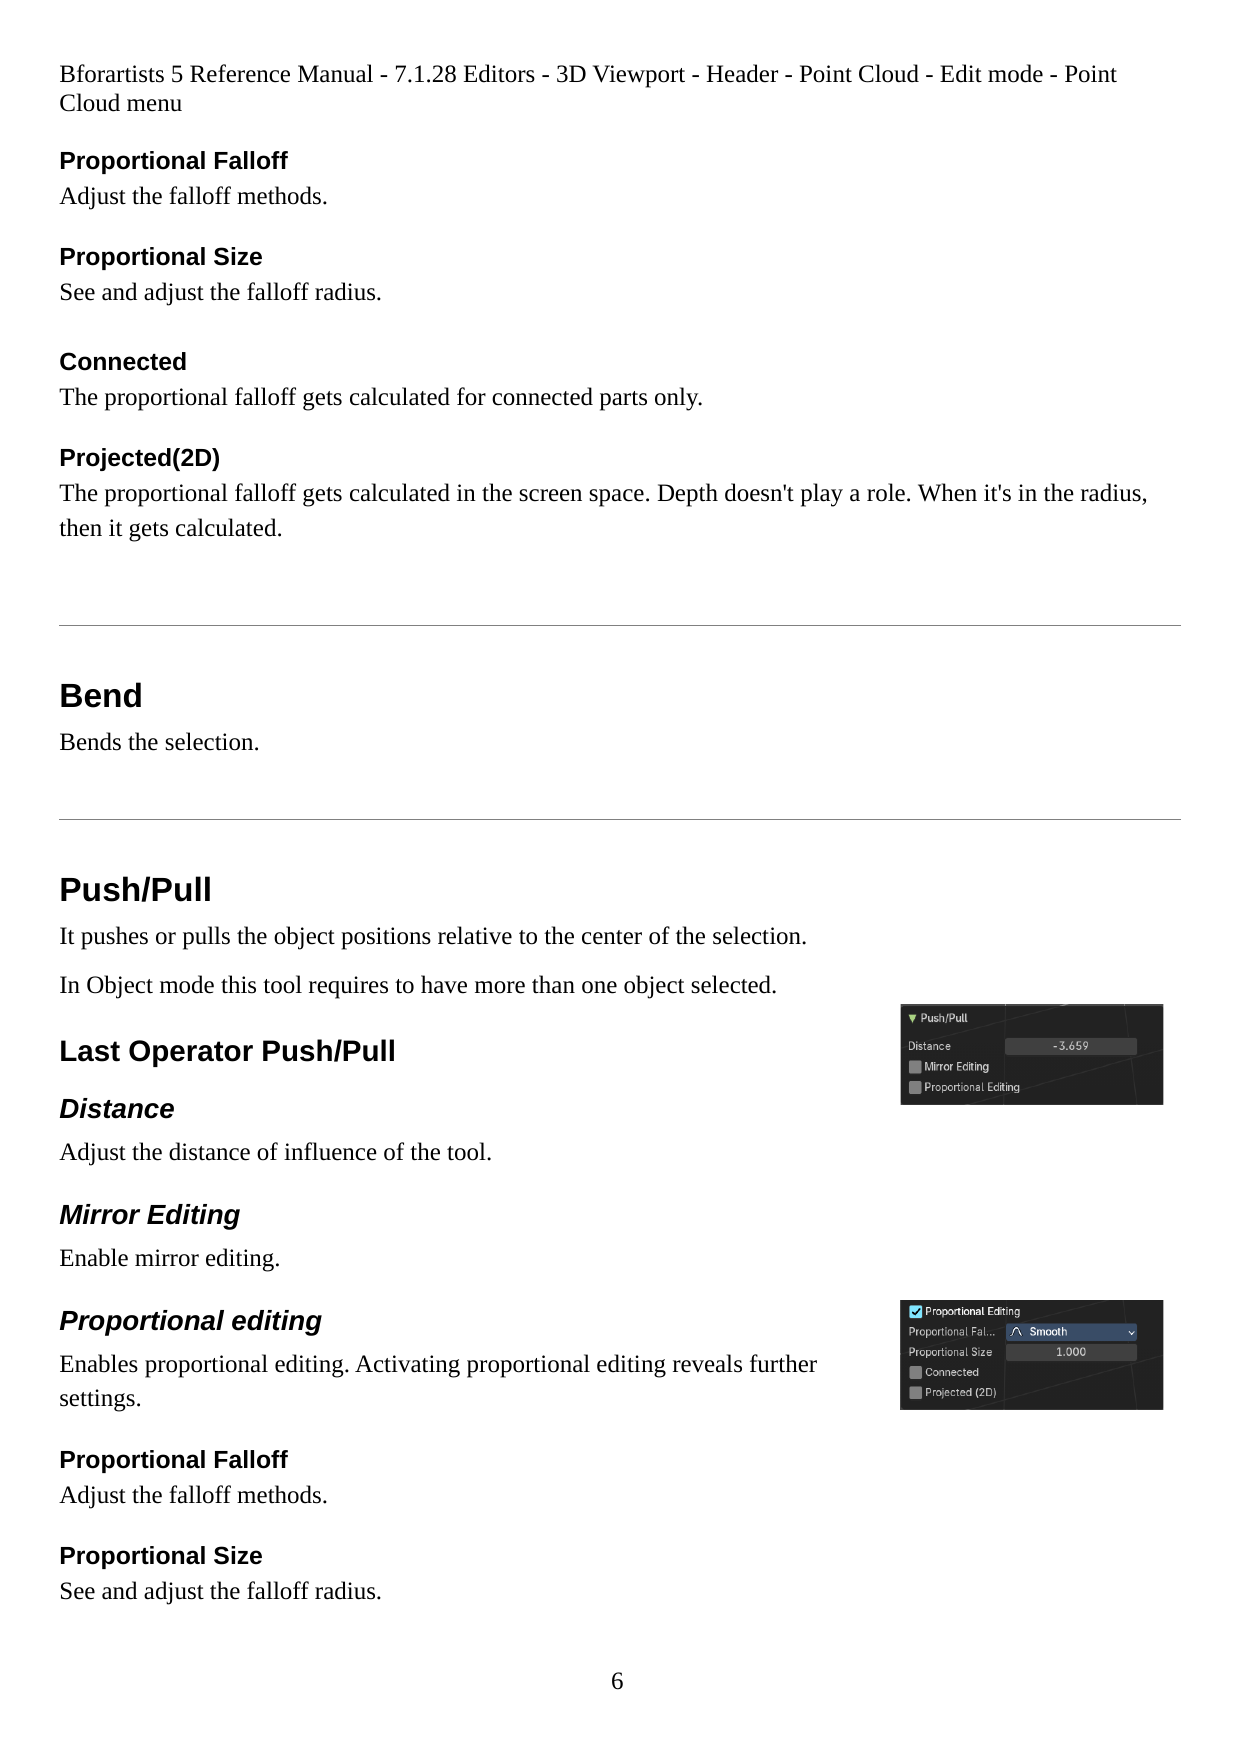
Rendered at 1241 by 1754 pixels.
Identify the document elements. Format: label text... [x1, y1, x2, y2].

text See and adjust the falloff radius. [59, 1576, 1181, 1605]
subtitle Proportional editing [59, 1304, 900, 1336]
subtitle Proportional Size [59, 1541, 1181, 1570]
picture [900, 1300, 1164, 1410]
subtitle Proportional Size [59, 242, 1181, 271]
subtitle Mirror Editing [59, 1199, 1181, 1231]
text Adjust the falloff methods. [59, 181, 1181, 209]
subtitle Last Operator Push/Pull [59, 1034, 900, 1068]
subtitle [1164, 1034, 1181, 1068]
text Bends the selection. [59, 727, 1181, 756]
subtitle Bend [59, 676, 1181, 714]
text In Object mode this tool requires to have more than one object selected. [59, 970, 1181, 999]
subtitle [1164, 1304, 1181, 1336]
text The proportional falloff gets calculated in the screen space. Depth doesn't play a role. When it's in the radius, then it gets calculated. [59, 478, 1181, 542]
subtitle Push/Pull [59, 870, 1181, 908]
text It pushes or pulls the object positions relative to the center of the selection. [59, 921, 1181, 950]
text Adjust the falloff methods. [59, 1480, 1181, 1508]
subtitle Distance [59, 1093, 1181, 1124]
picture [900, 1004, 1164, 1105]
text See and adjust the falloff radius. [59, 277, 1181, 306]
text Enables proportional editing. Activating proportional editing reveals further settings. [59, 1349, 1181, 1412]
subtitle Proportional Falloff [59, 146, 1181, 174]
subtitle Proportional Falloff [59, 1445, 1181, 1473]
text The proportional falloff gets calculated for connected parts only. [59, 382, 1181, 411]
subtitle Connected [59, 347, 1181, 376]
text Adjust the distance of influence of the tool. [59, 1137, 1181, 1166]
subtitle Projected(2D) [59, 443, 1181, 472]
text Enable mirror editing. [59, 1243, 1181, 1272]
